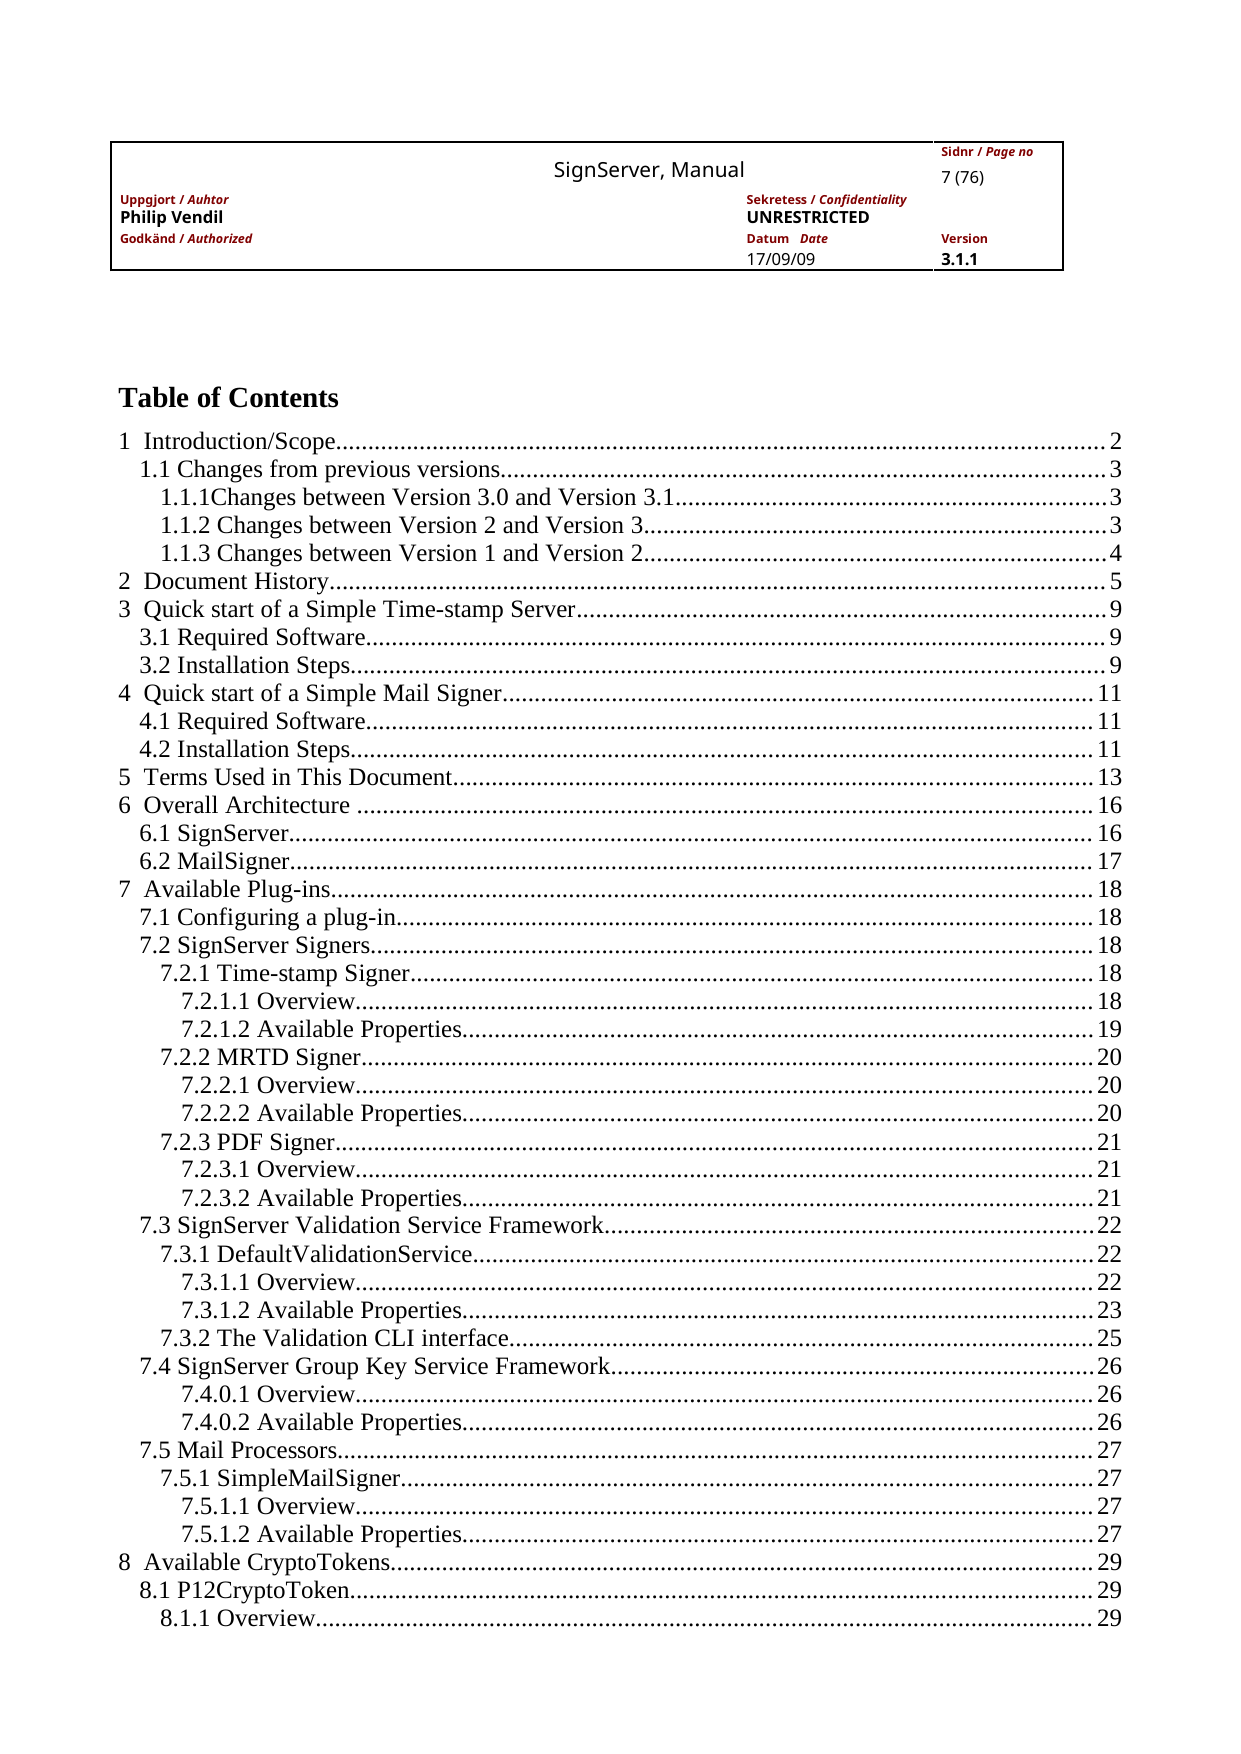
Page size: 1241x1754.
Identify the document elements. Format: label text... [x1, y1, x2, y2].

text 7.2.2.1 Overview 20 [181, 1071, 1122, 1099]
text 7.3.2 The Validation CLI interface. 25 [160, 1323, 1122, 1352]
text 4 Quick start of a Simple Mail Signer 11 [118, 679, 1122, 707]
text 7.2.2.2 Available Properties 20 [181, 1099, 1122, 1127]
text 8.1.1 Overview 29 [160, 1604, 1122, 1632]
text 7.3.1 DefaultValidationService 22 [160, 1239, 1122, 1267]
text 1.1.2 Changes between Version 2 and Version 3 3 [160, 511, 1122, 539]
text 4.1 Required Software 11 [139, 707, 1122, 735]
text 2 Document History 5 [118, 567, 1122, 595]
text 7.4.0.1 Overview 26 [181, 1379, 1122, 1408]
text 7.4.0.2 Available Properties 26 [181, 1408, 1122, 1436]
text 7.2.3.1 Overview 21 [181, 1155, 1122, 1183]
text 7.5.1 SimpleMailSigner 27 [160, 1464, 1122, 1492]
text 5 Terms Used in This Document 13 [118, 763, 1122, 791]
text 7.2.3.2 Available Properties 21 [181, 1183, 1122, 1211]
text 7.2.1.2 Available Properties 19 [181, 1015, 1122, 1043]
text 1 Introduction/Scope 2 [118, 427, 1122, 455]
text 7.2.1.1 Overview 18 [181, 987, 1122, 1015]
text 7.2.2 MRTD Signer 20 [160, 1043, 1122, 1071]
text 6.2 MailSigner 17 [139, 847, 1122, 875]
text 7.2.3 PDF Signer 21 [160, 1127, 1122, 1155]
text 7.5 Mail Processors 27 [139, 1436, 1122, 1464]
text 7.5.1.2 Available Properties 27 [181, 1520, 1122, 1548]
text 7.1 Configuring a plug-in 18 [139, 903, 1122, 931]
text 1.1 Changes from previous versions 3 [139, 455, 1122, 483]
text 7.4 SignServer Group Key Service Framework 26 [139, 1352, 1122, 1379]
text 8 Available CryptoTokens 29 [118, 1548, 1122, 1576]
text 7.3.1.2 Available Properties 23 [181, 1296, 1122, 1323]
text 4.2 Installation Steps 11 [139, 735, 1122, 763]
text 7.3.1.1 Overview 22 [181, 1267, 1122, 1296]
text 8.1 P12CryptoToken 29 [139, 1576, 1122, 1604]
text 6.1 SignServer 16 [139, 819, 1122, 847]
text 1.1.1Changes between Version 3.0 and Version 3.1 3 [160, 483, 1122, 511]
text 1.1.3 Changes between Version 1 and Version 2 4 [160, 539, 1122, 567]
text 3.1 Required Software 9 [139, 623, 1122, 651]
text 6 Overall Architecture 16 [118, 791, 1122, 819]
text 7.3 SignServer Validation Service Framework 22 [139, 1211, 1122, 1239]
text 7.2 SignServer Signers 18 [139, 931, 1122, 959]
text 3 Quick start of a Simple Time-stamp Server 9 [118, 595, 1122, 623]
text 7.5.1.1 Overview 27 [181, 1492, 1122, 1520]
text 7.2.1 Time-stamp Signer 18 [160, 959, 1122, 987]
text 3.2 Installation Steps 9 [139, 651, 1122, 679]
subtitle Table of Contents [118, 382, 1122, 414]
text 7 Available Plug-ins 18 [118, 875, 1122, 903]
